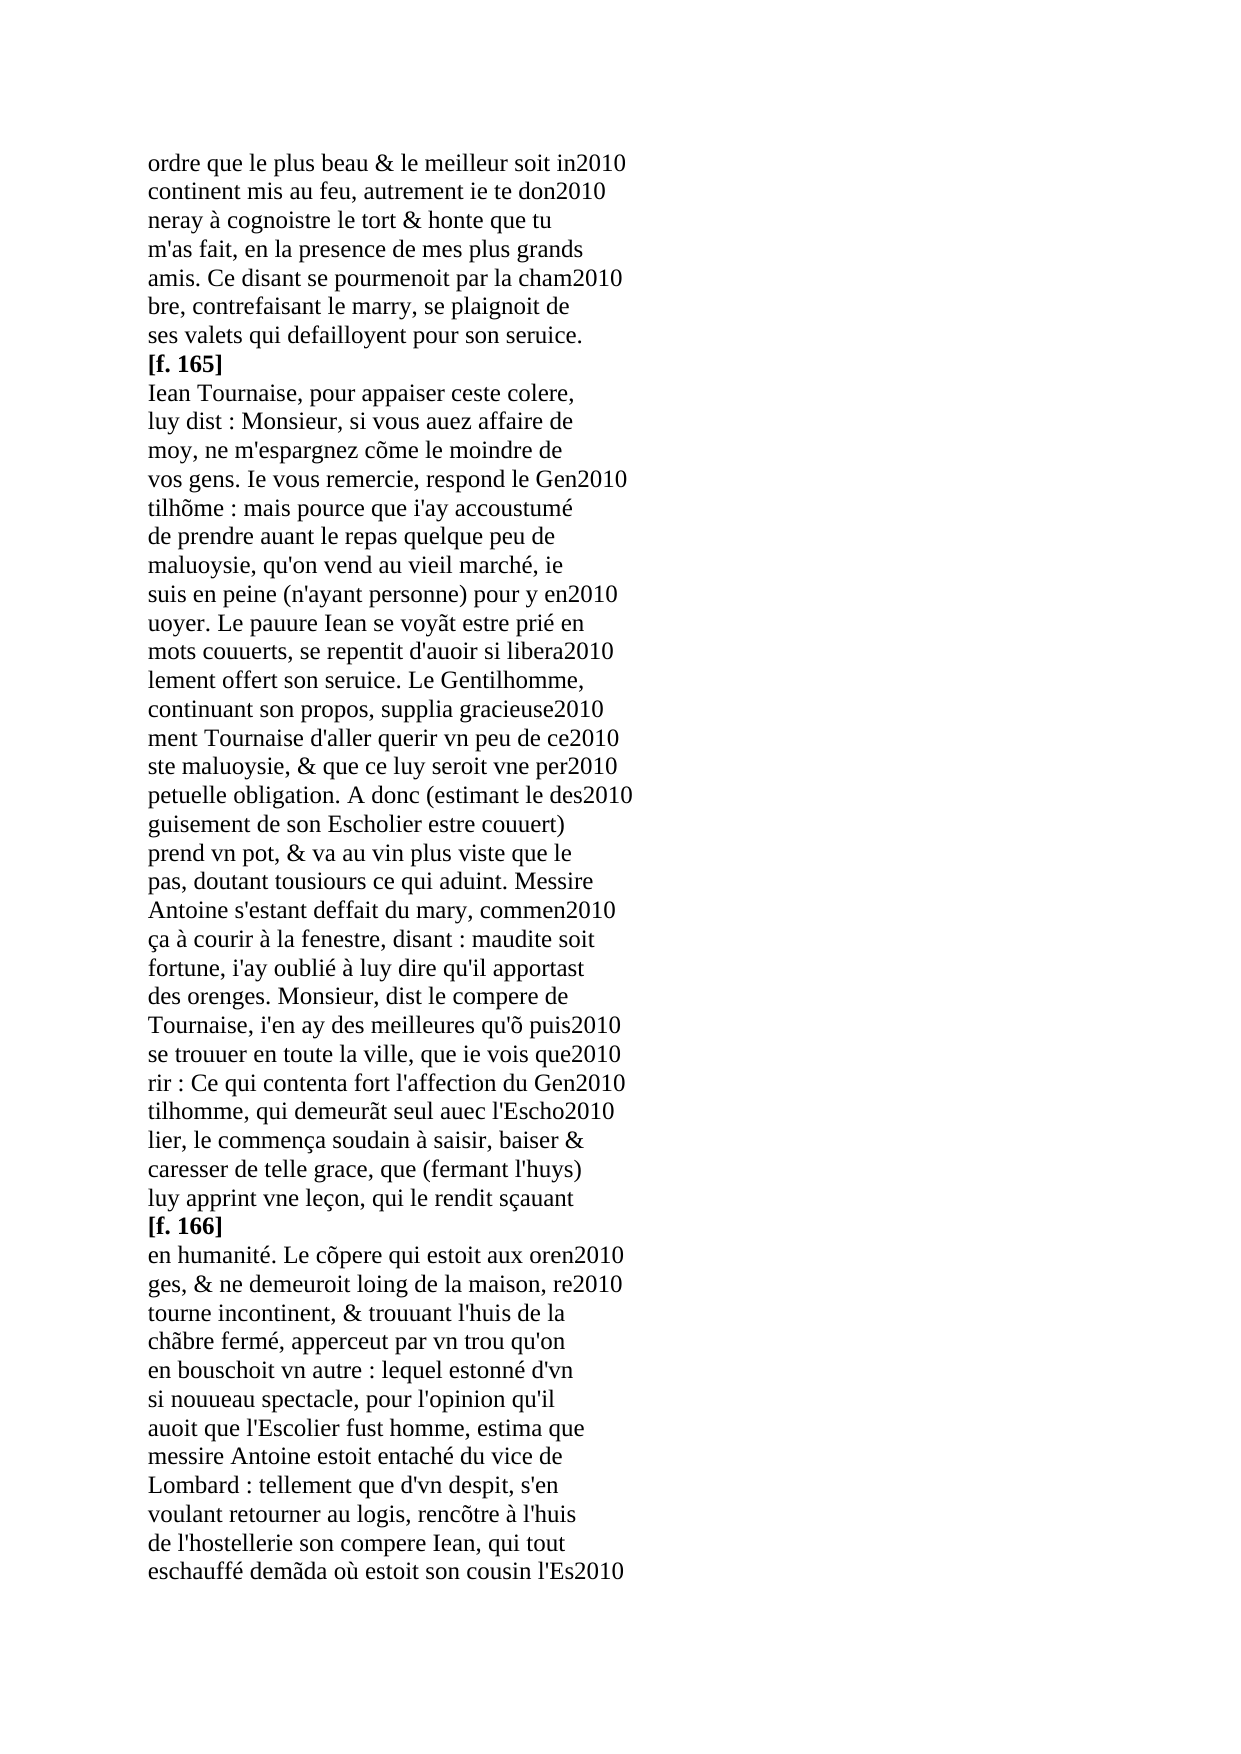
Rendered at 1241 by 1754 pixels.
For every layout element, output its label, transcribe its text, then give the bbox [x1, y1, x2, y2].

text ordre que le plus beau & le meilleur soit in2010 continent mis au feu, autrement ie te don2010 neray à cognoistre le tort & honte que tu m'as fait, en la presence de mes plus grands amis. Ce disant se pourmenoit par la cham2010 bre, contrefaisant le marry, se plaignoit de ses valets qui defailloyent pour son seruice. [f. 165] Iean Tournaise, pour appaiser ceste colere, luy dist : Monsieur, si vous auez affaire de moy, ne m'espargnez cõme le moindre de vos gens. Ie vous remercie, respond le Gen2010 tilhõme : mais pource que i'ay accoustumé de prendre auant le repas quelque peu de maluoysie, qu'on vend au vieil marché, ie suis en peine (n'ayant personne) pour y en2010 uoyer. Le pauure Iean se voyãt estre prié en mots couuerts, se repentit d'auoir si libera2010 lement offert son seruice. Le Gentilhomme, continuant son propos, supplia gracieuse2010 ment Tournaise d'aller querir vn peu de ce2010 ste maluoysie, & que ce luy seroit vne per2010 petuelle obligation. A donc (estimant le des2010 guisement de son Escholier estre couuert) prend vn pot, & va au vin plus viste que le pas, doutant tousiours ce qui aduint. Messire Antoine s'estant deffait du mary, commen2010 ça à courir à la fenestre, disant : maudite soit fortune, i'ay oublié à luy dire qu'il apportast des orenges. Monsieur, dist le compere de Tournaise, i'en ay des meilleures qu'õ puis2010 se trouuer en toute la ville, que ie vois que2010 rir : Ce qui contenta fort l'affection du Gen2010 tilhomme, qui demeurãt seul auec l'Escho2010 lier, le commença soudain à saisir, baiser & caresser de telle grace, que (fermant l'huys) luy apprint vne leçon, qui le rendit sçauant [f. 166] en humanité. Le cõpere qui estoit aux oren2010 ges, & ne demeuroit loing de la maison, re2010 tourne incontinent, & trouuant l'huis de la chãbre fermé, apperceut par vn trou qu'on en bouschoit vn autre : lequel estonné d'vn si nouueau spectacle, pour l'opinion qu'il auoit que l'Escolier fust homme, estima que messire Antoine estoit entaché du vice de Lombard : tellement que d'vn despit, s'en voulant retourner au logis, rencõtre à l'huis de l'hostellerie son compere Iean, qui tout eschauffé demãda où estoit son cousin l'Es2010 [148, 148, 1093, 1585]
